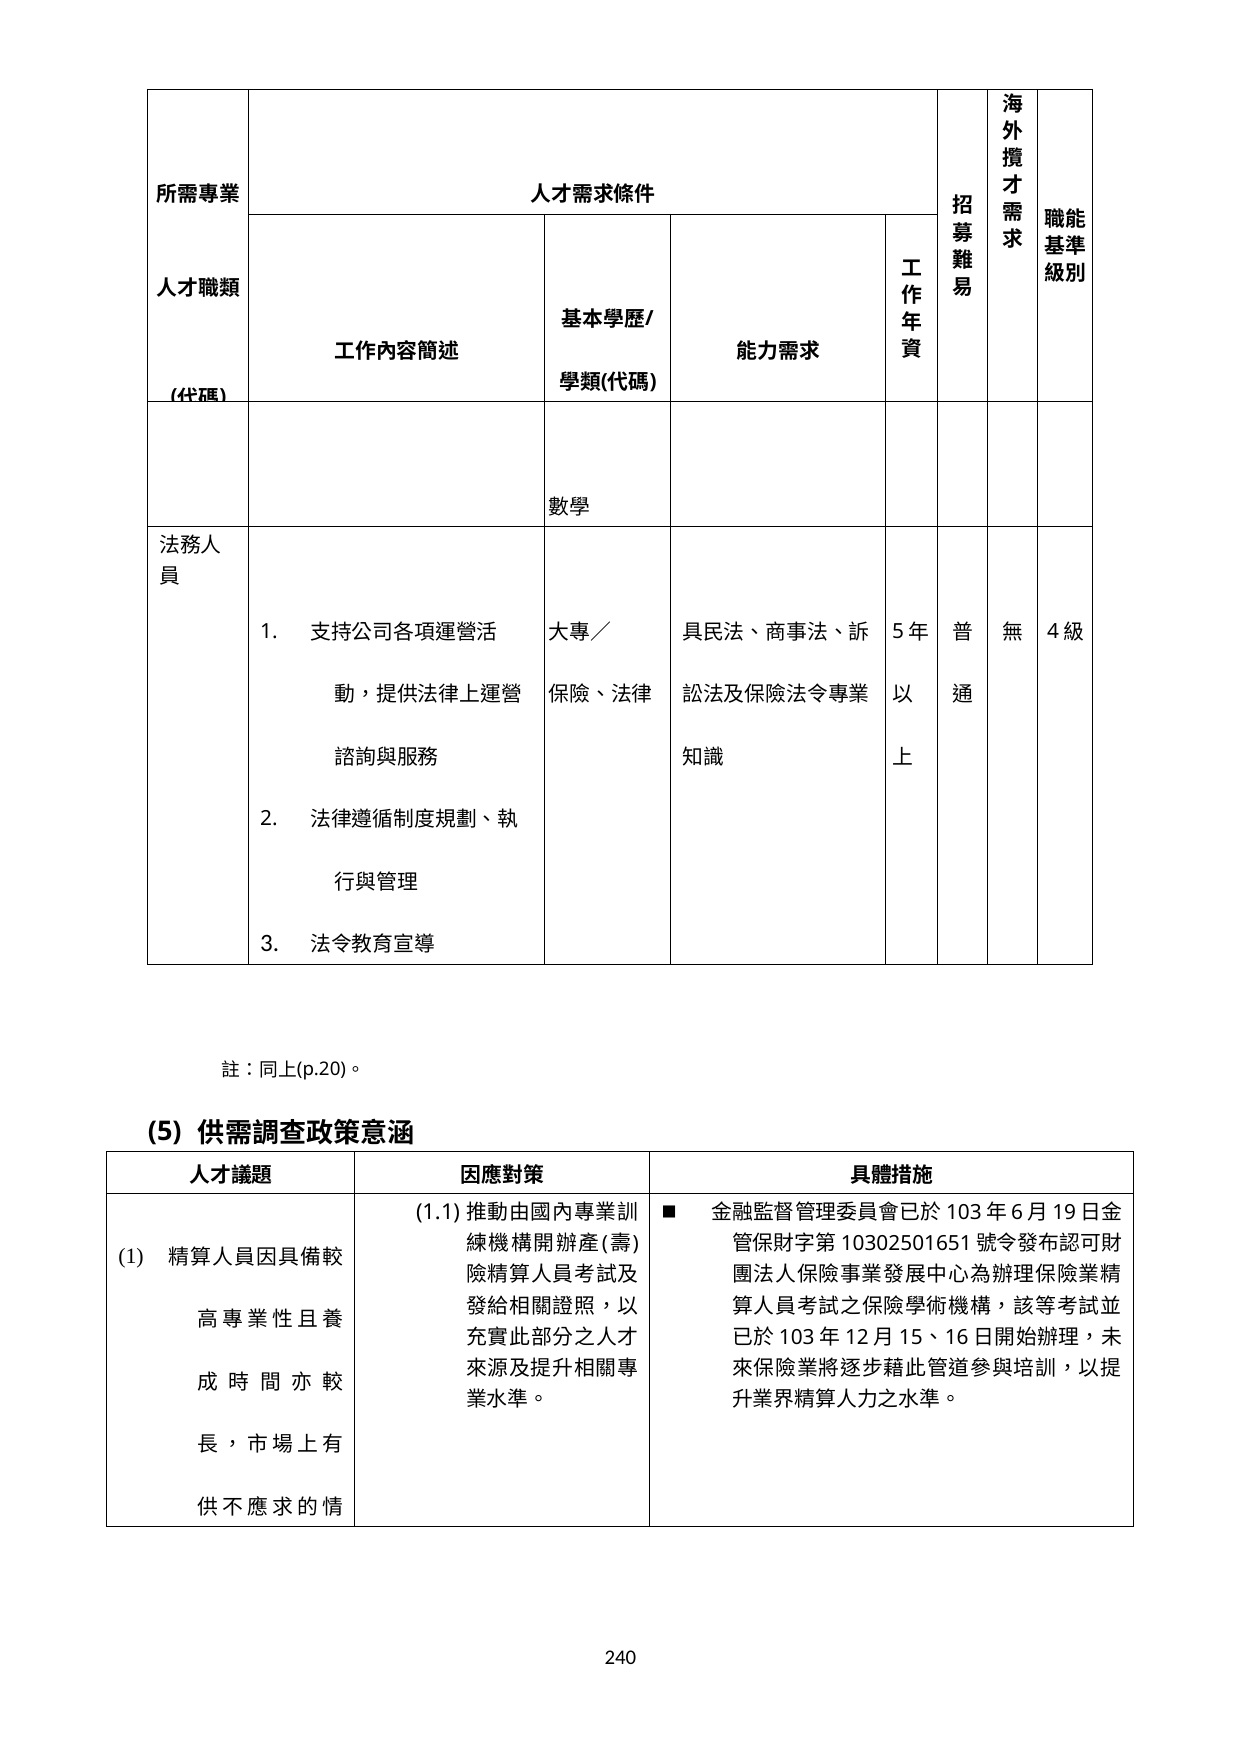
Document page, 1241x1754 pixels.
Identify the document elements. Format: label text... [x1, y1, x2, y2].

table_cell 工作內容簡述 [249, 215, 544, 401]
table_cell [671, 402, 885, 526]
table_cell [938, 402, 987, 526]
table_cell 推動由國內專業訓練機構開辦產(壽)險精算人員考試及發給相關證照，以充實此部分之人才來源及提升相關專業水準。 [355, 1194, 649, 1526]
table_cell 5年以上 [886, 527, 937, 964]
table_cell 精算人員因具備較高專業性且養成時間亦較長，市場上有供不應求的情形 [107, 1194, 354, 1526]
table_cell 無 [988, 527, 1037, 964]
table_cell [148, 402, 248, 526]
table_cell 具民法、商事法、訴訟法及保險法令專業知識 [671, 527, 885, 964]
table_cell 基本學歷/ 學類(代碼) [545, 215, 670, 401]
table_cell [1038, 402, 1092, 526]
table_cell 能力需求 [671, 215, 885, 401]
table_cell 普通 [938, 527, 987, 964]
table_cell 大專／ 保險、法律 [545, 527, 670, 964]
table_cell [988, 402, 1037, 526]
table_cell [886, 402, 937, 526]
table_cell 法務人員 [148, 527, 248, 964]
table_header 所需專業 人才職類 (代碼) [148, 90, 248, 401]
table_header 職能基準級別 [1038, 90, 1092, 401]
table_cell 支持公司各項運營活動，提供法律上運營諮詢與服務 法律遵循制度規劃、執行與管理 法令教育宣導 [249, 527, 544, 964]
table_header 因應對策 [355, 1152, 649, 1193]
table_header 人才需求條件 [249, 90, 937, 214]
table_cell 數學 [545, 402, 670, 526]
table_cell 金融監督管理委員會已於103年6月19日金管保財字第10302501651號令發布認可財團法人保險事業發展中心為辦理保險業精算人員考試之保險學術機構，該等考試並已於103年12月15、16日開始辦理，未來保險業將逐步藉此管道參與培訓，以提升業界精算人力之水準。 [650, 1194, 1133, 1526]
table_cell 工作 年資 [886, 215, 937, 401]
table_header 招募難易 [938, 90, 987, 401]
table_header 具體措施 [650, 1152, 1133, 1193]
table_cell [249, 402, 544, 526]
text 註：同上(p.20)。 [222, 1026, 1092, 1089]
table_header 人才議題 [107, 1152, 354, 1193]
table_header 海外攬才需求 [988, 90, 1037, 401]
list 供需調查政策意涵 [148, 1089, 1092, 1151]
table_cell 4級 [1038, 527, 1092, 964]
